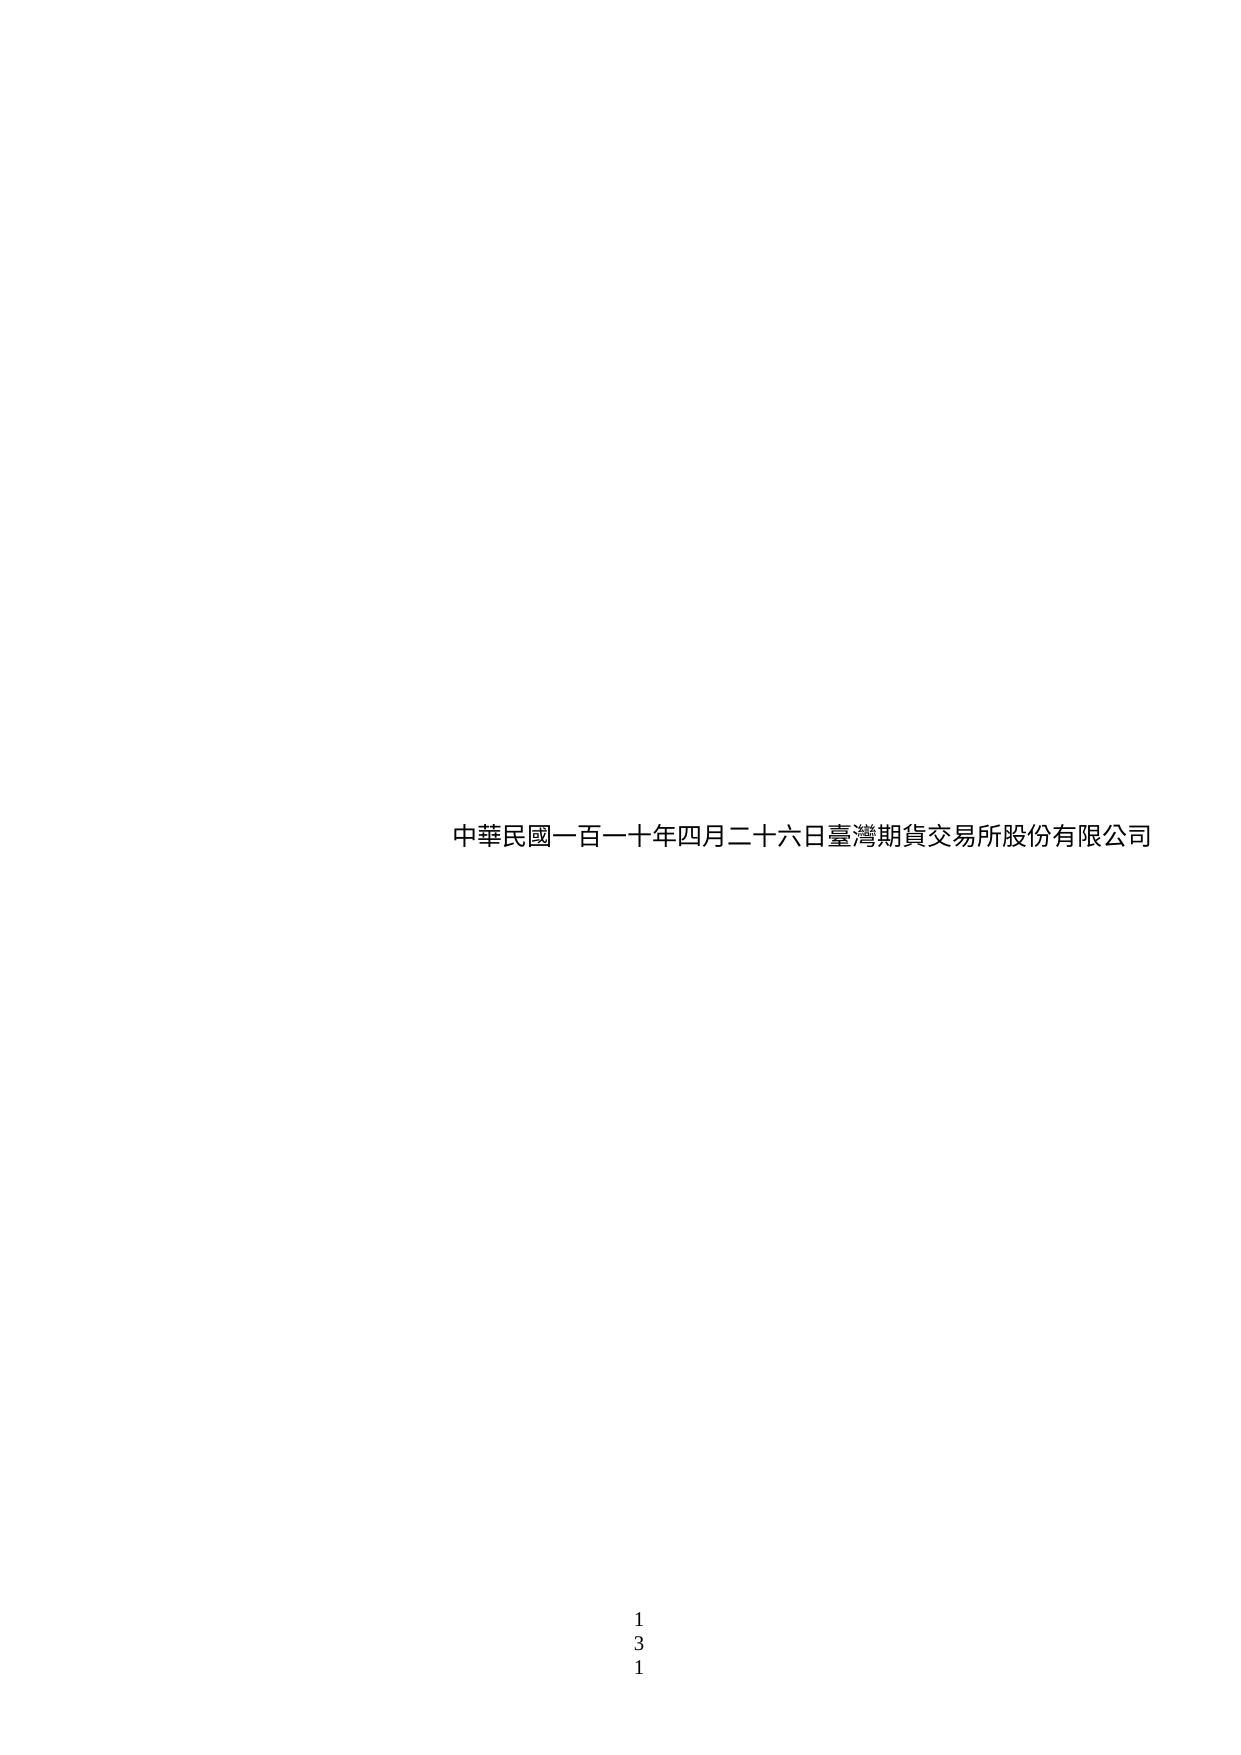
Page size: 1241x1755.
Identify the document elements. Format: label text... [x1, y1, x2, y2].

text 中華民國一百一十年四月二十六日臺灣期貨交易所股份有限公司 [277, 816, 1168, 852]
